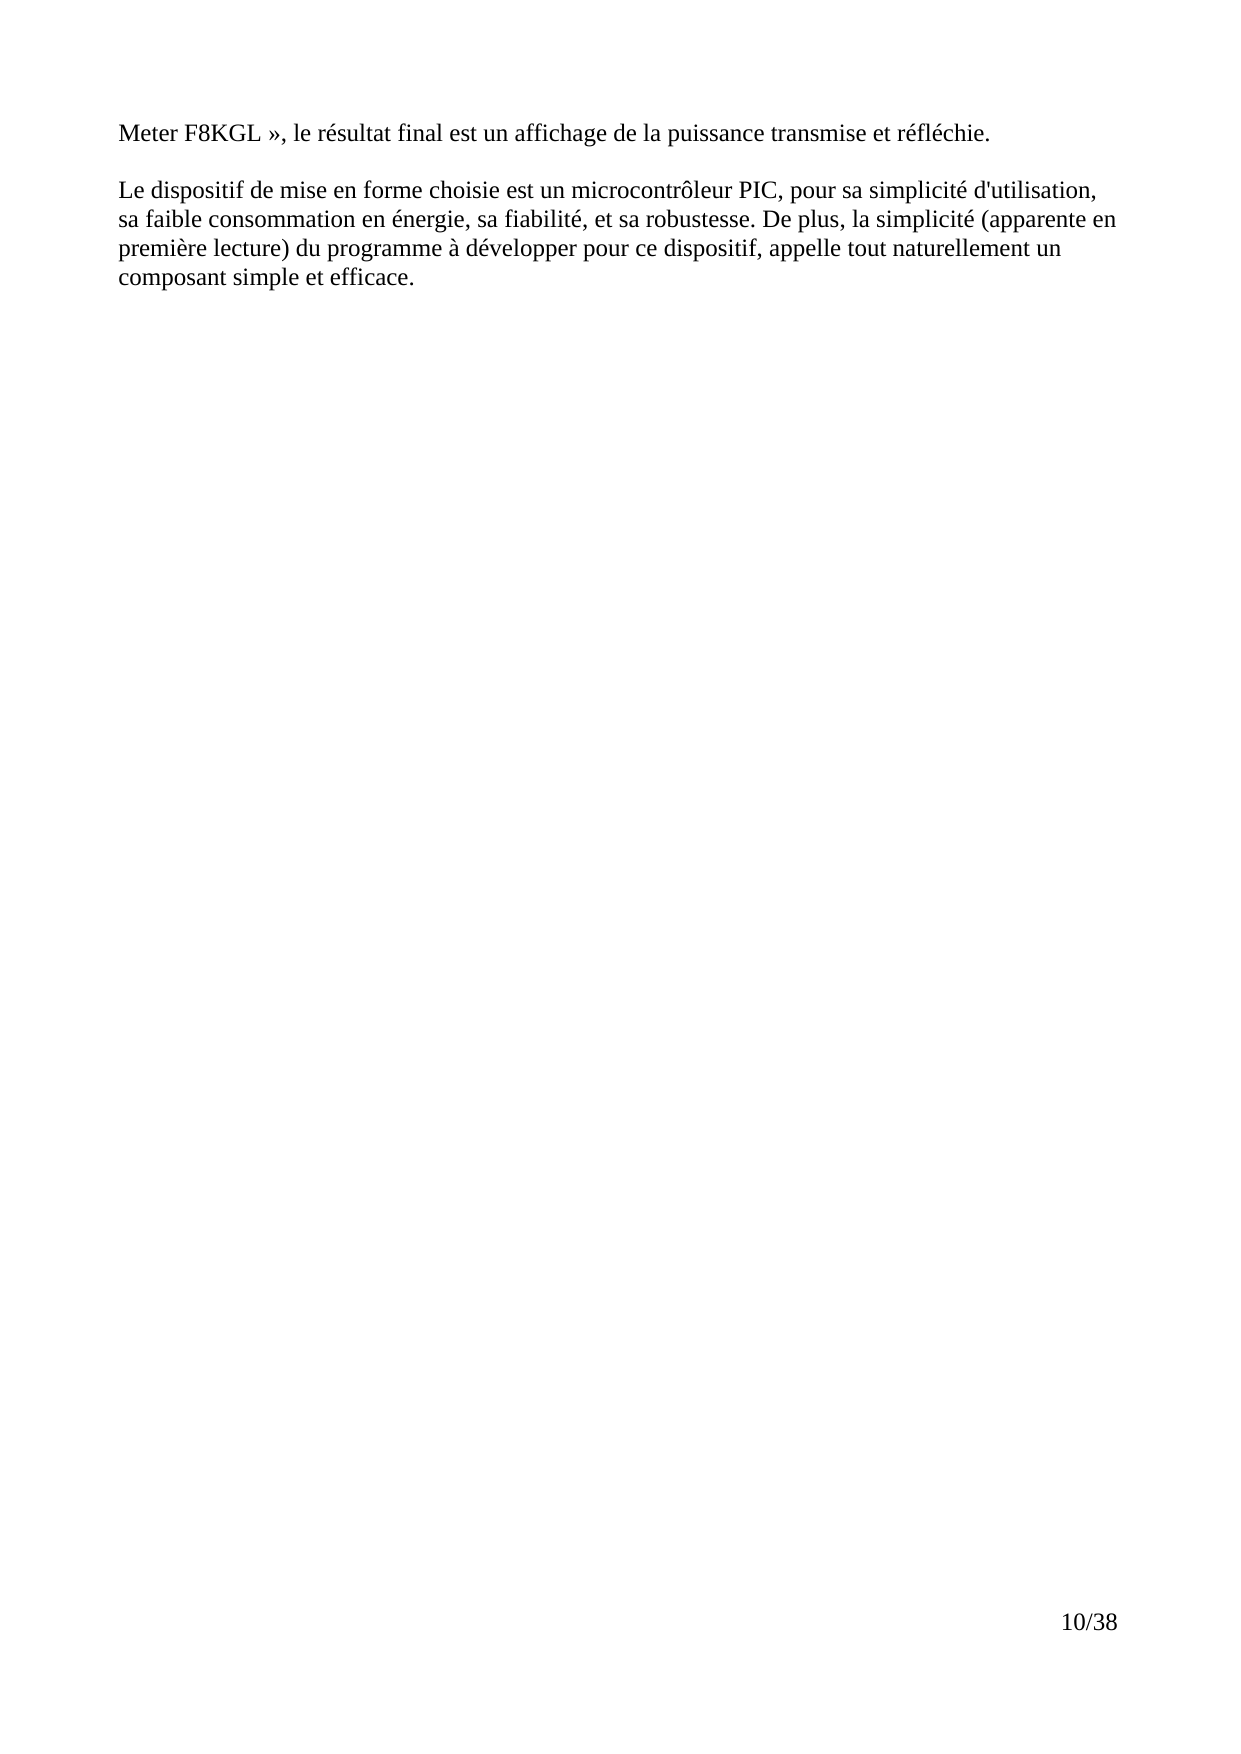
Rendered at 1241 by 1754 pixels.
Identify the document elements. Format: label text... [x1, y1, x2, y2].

text Le dispositif de mise en forme choisie est un microcontrôleur PIC, pour sa simplicité d'utilisation, sa faible consommation en énergie, sa fiabilité, et sa robustesse. De plus, la simplicité (apparente en première lecture) du programme à développer pour ce dispositif, appelle tout naturellement un composant simple et efficace. [118, 176, 1122, 291]
text Meter F8KGL », le résultat final est un affichage de la puissance transmise et réfléchie. [118, 118, 1122, 147]
